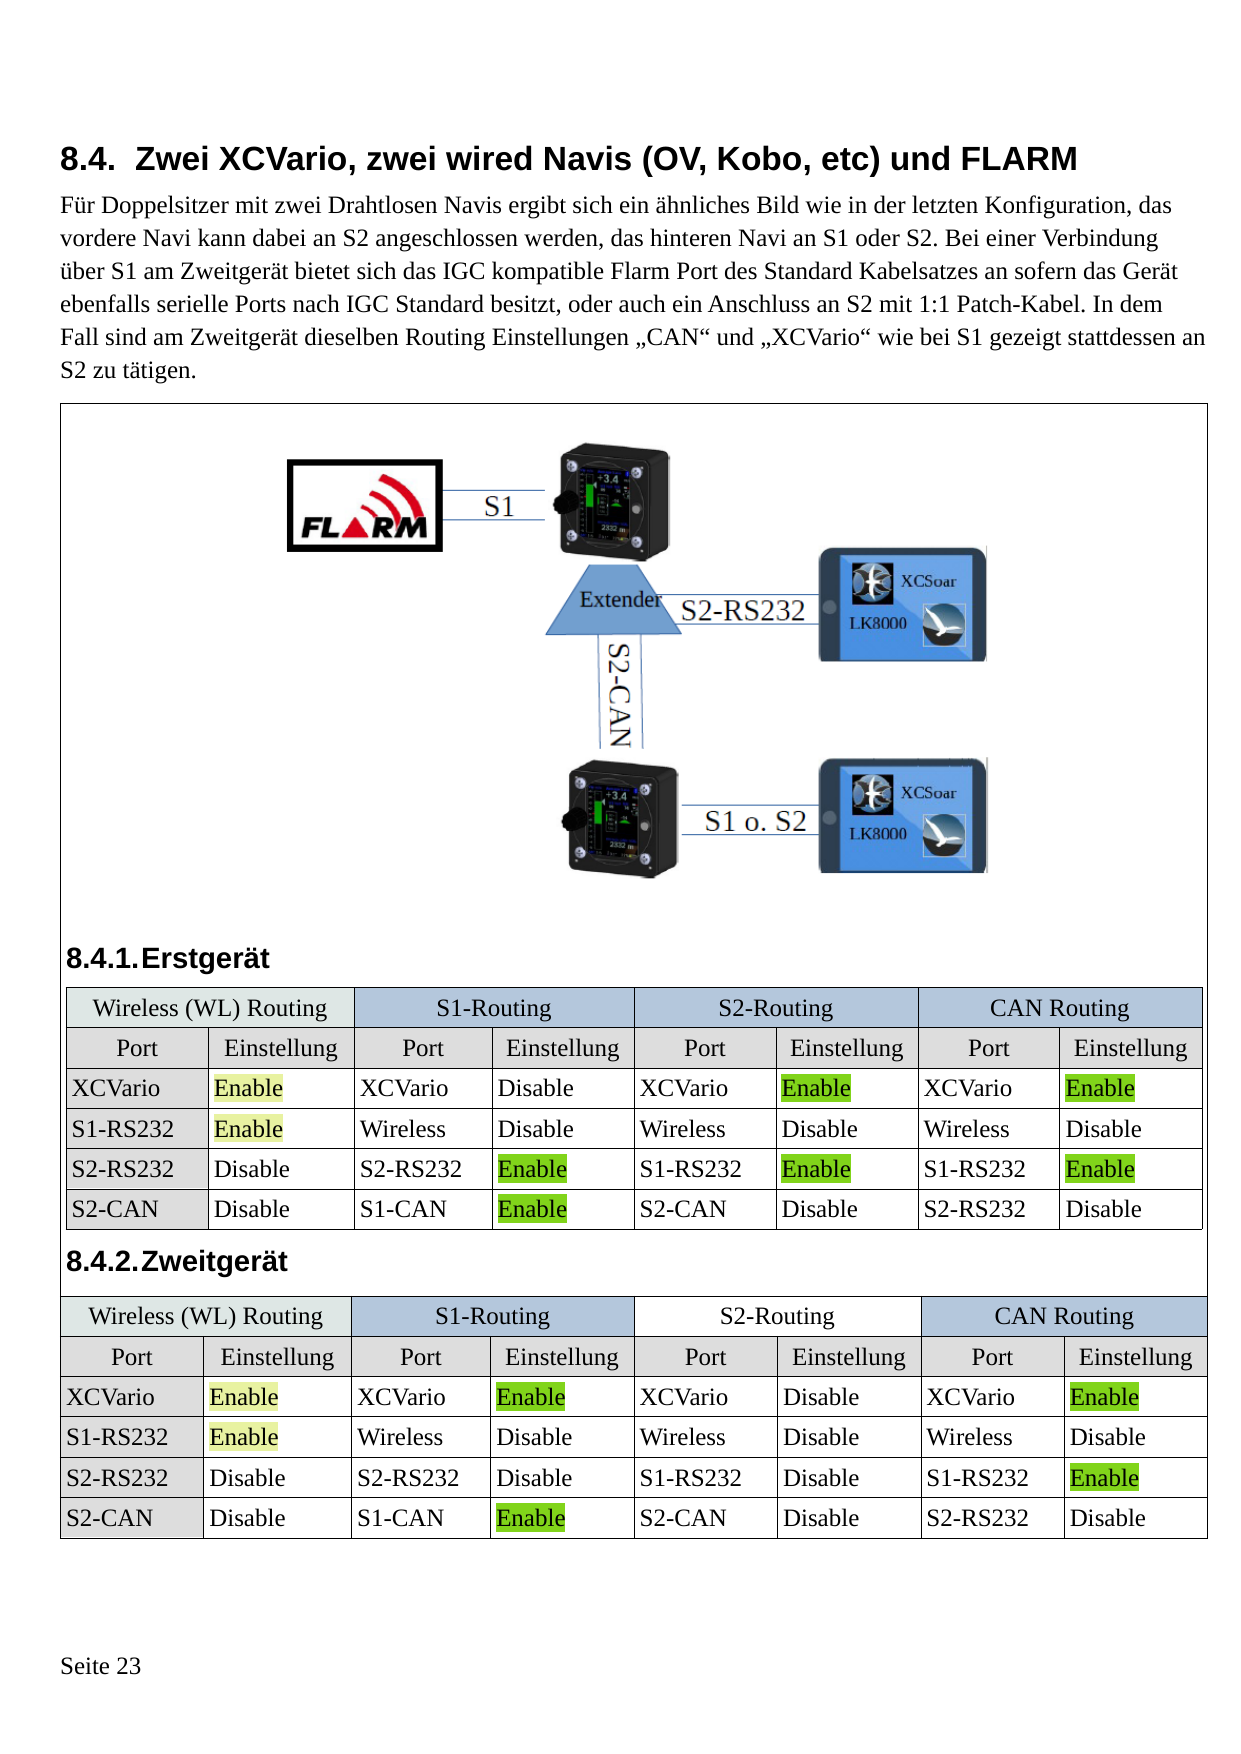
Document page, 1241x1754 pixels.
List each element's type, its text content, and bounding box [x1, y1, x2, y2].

table_cell S2-RS232 [355, 1149, 492, 1188]
table_cell S1-RS232 [61, 1417, 203, 1457]
table_cell Disable [777, 1190, 918, 1229]
table_cell Disable [778, 1417, 921, 1457]
table_cell Enable [493, 1149, 634, 1188]
table_cell Einstellung [204, 1337, 351, 1376]
table_cell Disable [491, 1458, 634, 1497]
table_cell Disable [204, 1498, 351, 1537]
table_cell Disable [1065, 1417, 1207, 1457]
table_cell Einstellung [1060, 1028, 1202, 1068]
table_cell Einstellung [777, 1028, 918, 1068]
table_cell S1-RS232 [67, 1109, 208, 1148]
table_cell S1-RS232 [635, 1149, 776, 1188]
table_cell S1-RS232 [922, 1458, 1064, 1497]
subtitle Zwei XCVario, zwei wired Navis (OV, Kobo, etc) und FLARM [60, 139, 1207, 178]
text Für Doppelsitzer mit zwei Drahtlosen Navis ergibt sich ein ähnliches Bild wie in der letzten Konfiguration, das vordere Navi kann dabei an S2 angeschlossen werden, das hinteren Navi an S1 oder S2. Bei einer Verbindung über S1 am Zweitgerät bietet sich das IGC kompatible Flarm Port des Standard Kabelsatzes an sofern das Gerät ebenfalls serielle Ports nach IGC Standard besitzt, oder auch ein Anschluss an S2 mit 1:1 Patch-Kabel. In dem Fall sind am Zweitgerät dieselben Routing Einstellungen „CAN“ und „XCVario“ wie bei S1 gezeigt stattdessen an S2 zu tätigen. [60, 190, 1207, 384]
table_cell Enable [209, 1069, 354, 1108]
table_cell Enable [1065, 1458, 1207, 1497]
table_cell S2-CAN [67, 1190, 208, 1229]
table_cell S1-RS232 [635, 1458, 777, 1497]
table_cell S2-Routing [635, 1297, 921, 1336]
table_cell Disable [209, 1190, 354, 1229]
table_cell Disable [1060, 1109, 1202, 1148]
table_cell XCVario [635, 1377, 777, 1416]
table_cell S2-CAN [635, 1498, 777, 1537]
table_cell Wireless (WL) Routing [61, 1297, 351, 1336]
table_cell S2-RS232 [352, 1458, 490, 1497]
table_cell Port [922, 1337, 1064, 1376]
table_cell S1-CAN [355, 1190, 492, 1229]
table_cell S2-RS232 [67, 1149, 208, 1188]
table_cell Einstellung [491, 1337, 634, 1376]
table_cell XCVario [61, 1377, 203, 1416]
table_cell Port [61, 1337, 203, 1376]
table_cell Wireless [919, 1109, 1059, 1148]
table_header Erstgerät Zweitgerät [61, 404, 1207, 1296]
table_header Wireless (WL) Routing [67, 988, 354, 1027]
table_cell Port [352, 1337, 490, 1376]
table_cell Wireless [635, 1417, 777, 1457]
table_cell S2-RS232 [919, 1190, 1059, 1229]
table_cell XCVario [355, 1069, 492, 1108]
picture [207, 413, 1145, 931]
table_cell CAN Routing [922, 1297, 1207, 1336]
table_cell Enable [1060, 1069, 1202, 1108]
table_cell Einstellung [1065, 1337, 1207, 1376]
table_cell Wireless [352, 1417, 490, 1457]
table_cell Enable [1060, 1149, 1202, 1188]
table_cell Disable [778, 1458, 921, 1497]
table_cell XCVario [352, 1377, 490, 1416]
table_cell XCVario [919, 1069, 1059, 1108]
table_cell Port [355, 1028, 492, 1068]
table_header S1-Routing [355, 988, 634, 1027]
table_cell XCVario [922, 1377, 1064, 1416]
table_cell Wireless [635, 1109, 776, 1148]
table_header S2-Routing [635, 988, 918, 1027]
table_cell Enable [209, 1109, 354, 1148]
table_cell Einstellung [209, 1028, 354, 1068]
table_cell Port [635, 1028, 776, 1068]
table_cell Enable [204, 1377, 351, 1416]
table_header CAN Routing [919, 988, 1202, 1027]
table_cell Disable [1065, 1498, 1207, 1537]
table_cell XCVario [635, 1069, 776, 1108]
table_cell Einstellung [493, 1028, 634, 1068]
table_cell Disable [493, 1069, 634, 1108]
table_cell Einstellung [778, 1337, 921, 1376]
table_cell Enable [493, 1190, 634, 1229]
table_cell Disable [491, 1417, 634, 1457]
table_cell S2-RS232 [61, 1458, 203, 1497]
table_cell Enable [777, 1149, 918, 1188]
table_cell Enable [777, 1069, 918, 1108]
table_cell Wireless [922, 1417, 1064, 1457]
table_cell S2-CAN [635, 1190, 776, 1229]
table_cell Port [919, 1028, 1059, 1068]
table_cell S1-CAN [352, 1498, 490, 1537]
table_cell S1-RS232 [919, 1149, 1059, 1188]
table_cell S2-CAN [61, 1498, 203, 1537]
table_cell Port [635, 1337, 777, 1376]
table_cell Disable [778, 1377, 921, 1416]
table_cell Disable [1060, 1190, 1202, 1229]
table_cell Disable [493, 1109, 634, 1148]
table_cell Enable [1065, 1377, 1207, 1416]
table_cell Disable [204, 1458, 351, 1497]
table_cell Enable [204, 1417, 351, 1457]
table_cell XCVario [67, 1069, 208, 1108]
table_cell Disable [777, 1109, 918, 1148]
table_cell S2-RS232 [922, 1498, 1064, 1537]
table_cell Port [67, 1028, 208, 1068]
table_cell Disable [209, 1149, 354, 1188]
table_cell Disable [778, 1498, 921, 1537]
table_cell S1-Routing [352, 1297, 634, 1336]
table_cell Enable [491, 1377, 634, 1416]
table_cell Enable [491, 1498, 634, 1537]
table_cell Wireless [355, 1109, 492, 1148]
